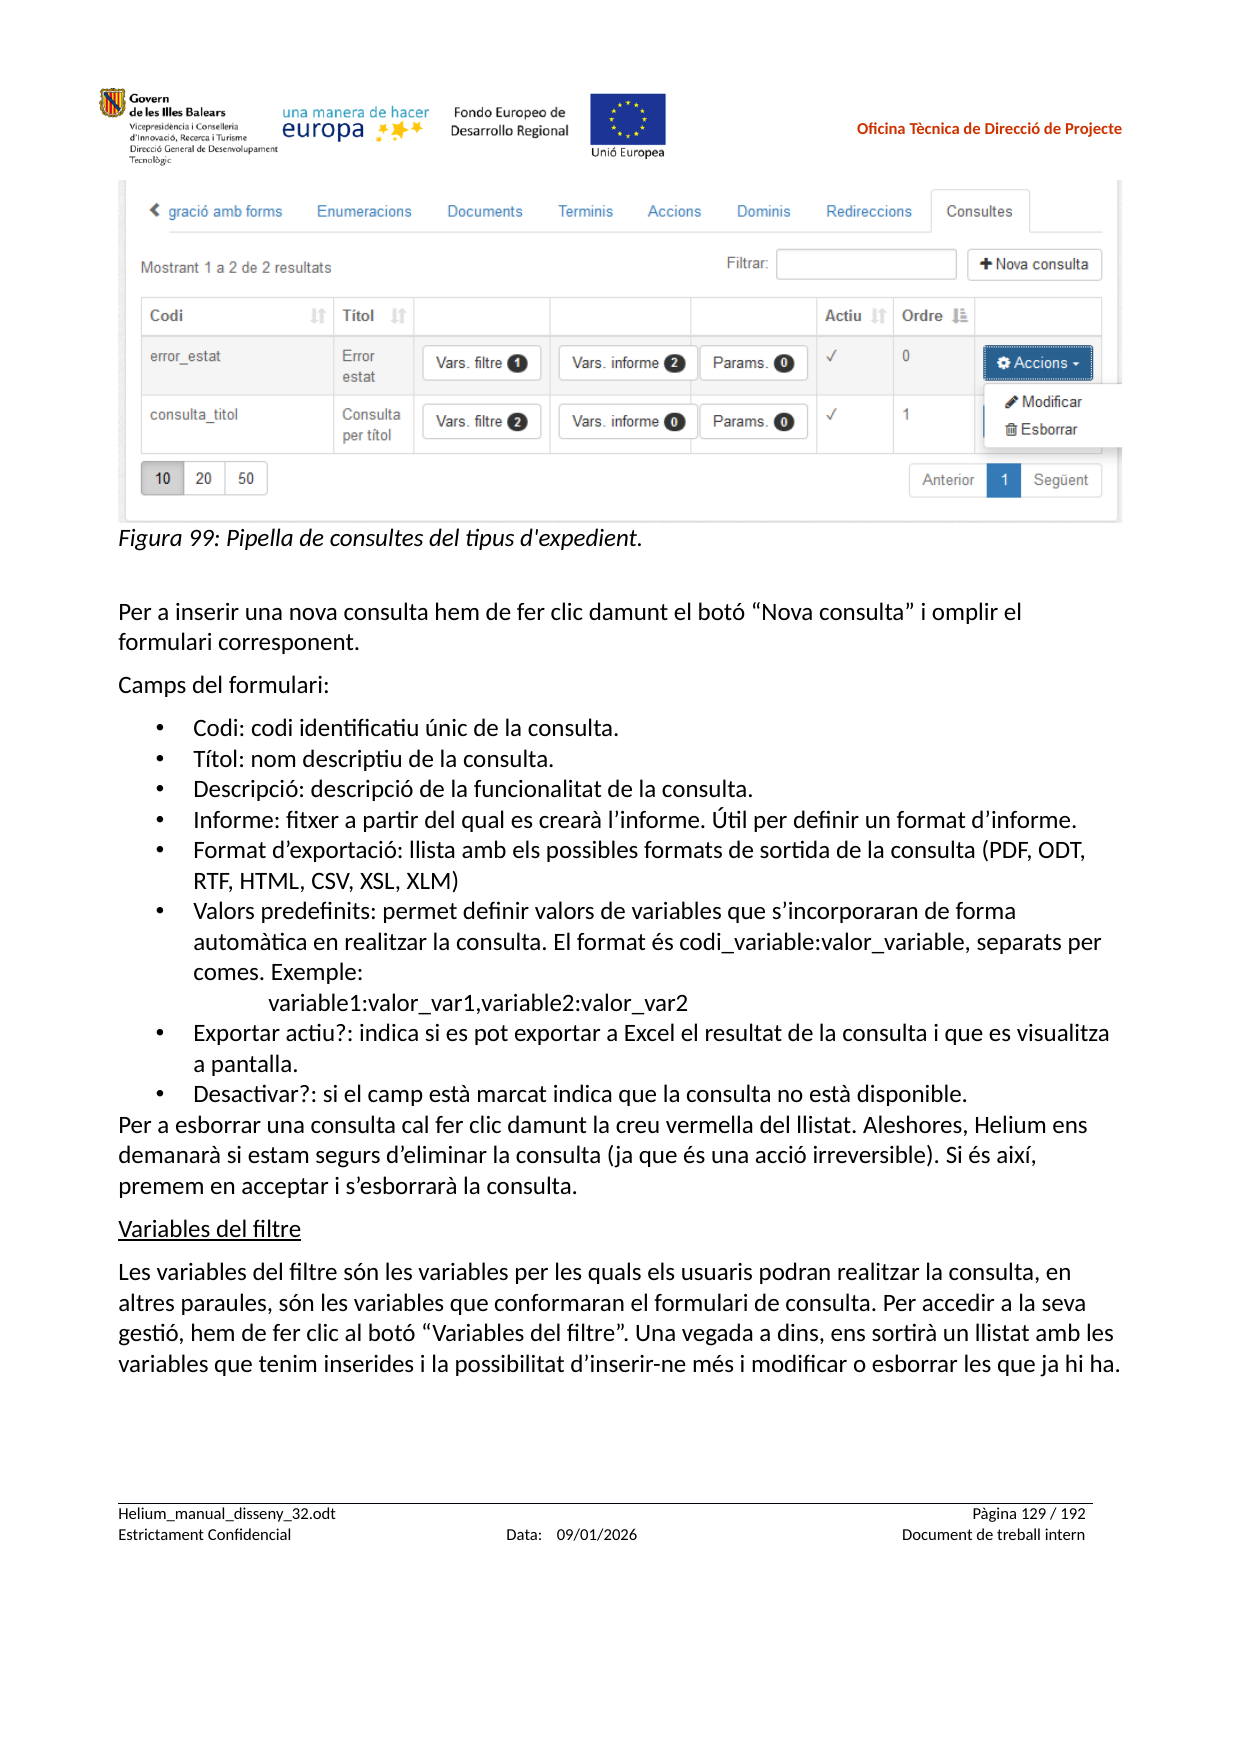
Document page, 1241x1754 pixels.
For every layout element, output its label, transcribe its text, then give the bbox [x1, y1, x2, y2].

list Codi: codi identificatiu únic de la consulta. [156, 712, 1122, 743]
list Desactivar?: si el camp està marcat indica que la consulta no està disponible. [156, 1079, 1122, 1109]
list Descripció: descripció de la funcionalitat de la consulta. [156, 773, 1122, 804]
text Variables del filtre [118, 1213, 1122, 1244]
text Per a inserir una nova consulta hem de fer clic damunt el botó “Nova consulta” i omplir el formulari corresponent. [118, 596, 1122, 657]
text Per a esborrar una consulta cal fer clic damunt la creu vermella del llistat. Aleshores, Helium ens demanarà si estam segurs d’eliminar la consulta (ja que és una acció irreversible). Si és així, premem en acceptar i s’esborrarà la consulta. [118, 1109, 1122, 1201]
text Les variables del filtre són les variables per les quals els usuaris podran realitzar la consulta, en altres paraules, són les variables que conformaran el formulari de consulta. Per accedir a la seva gestió, hem de fer clic al botó “Variables del filtre”. Una vegada a dins, ens sortirà un llistat amb les variables que tenim inserides i la possibilitat d’inserir-ne més i modificar o esborrar les que ja hi ha. [118, 1256, 1122, 1378]
picture [99, 87, 668, 166]
picture [118, 180, 1123, 523]
list Format d’exportació: llista amb els possibles formats de sortida de la consulta (PDF, ODT, RTF, HTML, CSV, XSL, XLM) [156, 834, 1122, 896]
list Informe: fitxer a partir del qual es crearà l’informe. Útil per definir un format d’informe. [156, 804, 1122, 834]
list Exportar actiu?: indica si es pot exportar a Excel el resultat de la consulta i que es visualitza a pantalla. [156, 1018, 1122, 1079]
text Camps del formulari: [118, 669, 1122, 700]
list Títol: nom descriptiu de la consulta. [156, 743, 1122, 773]
text Figura 99: Pipella de consultes del tipus d'expedient. [118, 523, 1122, 553]
list Valors predefinits: permet definir valors de variables que s’incorporaran de forma automàtica en realitzar la consulta. El format és codi_variable:valor_variable, separats per comes. Exemple: variable1:valor_var1,variable2:valor_var2 [156, 896, 1122, 1018]
